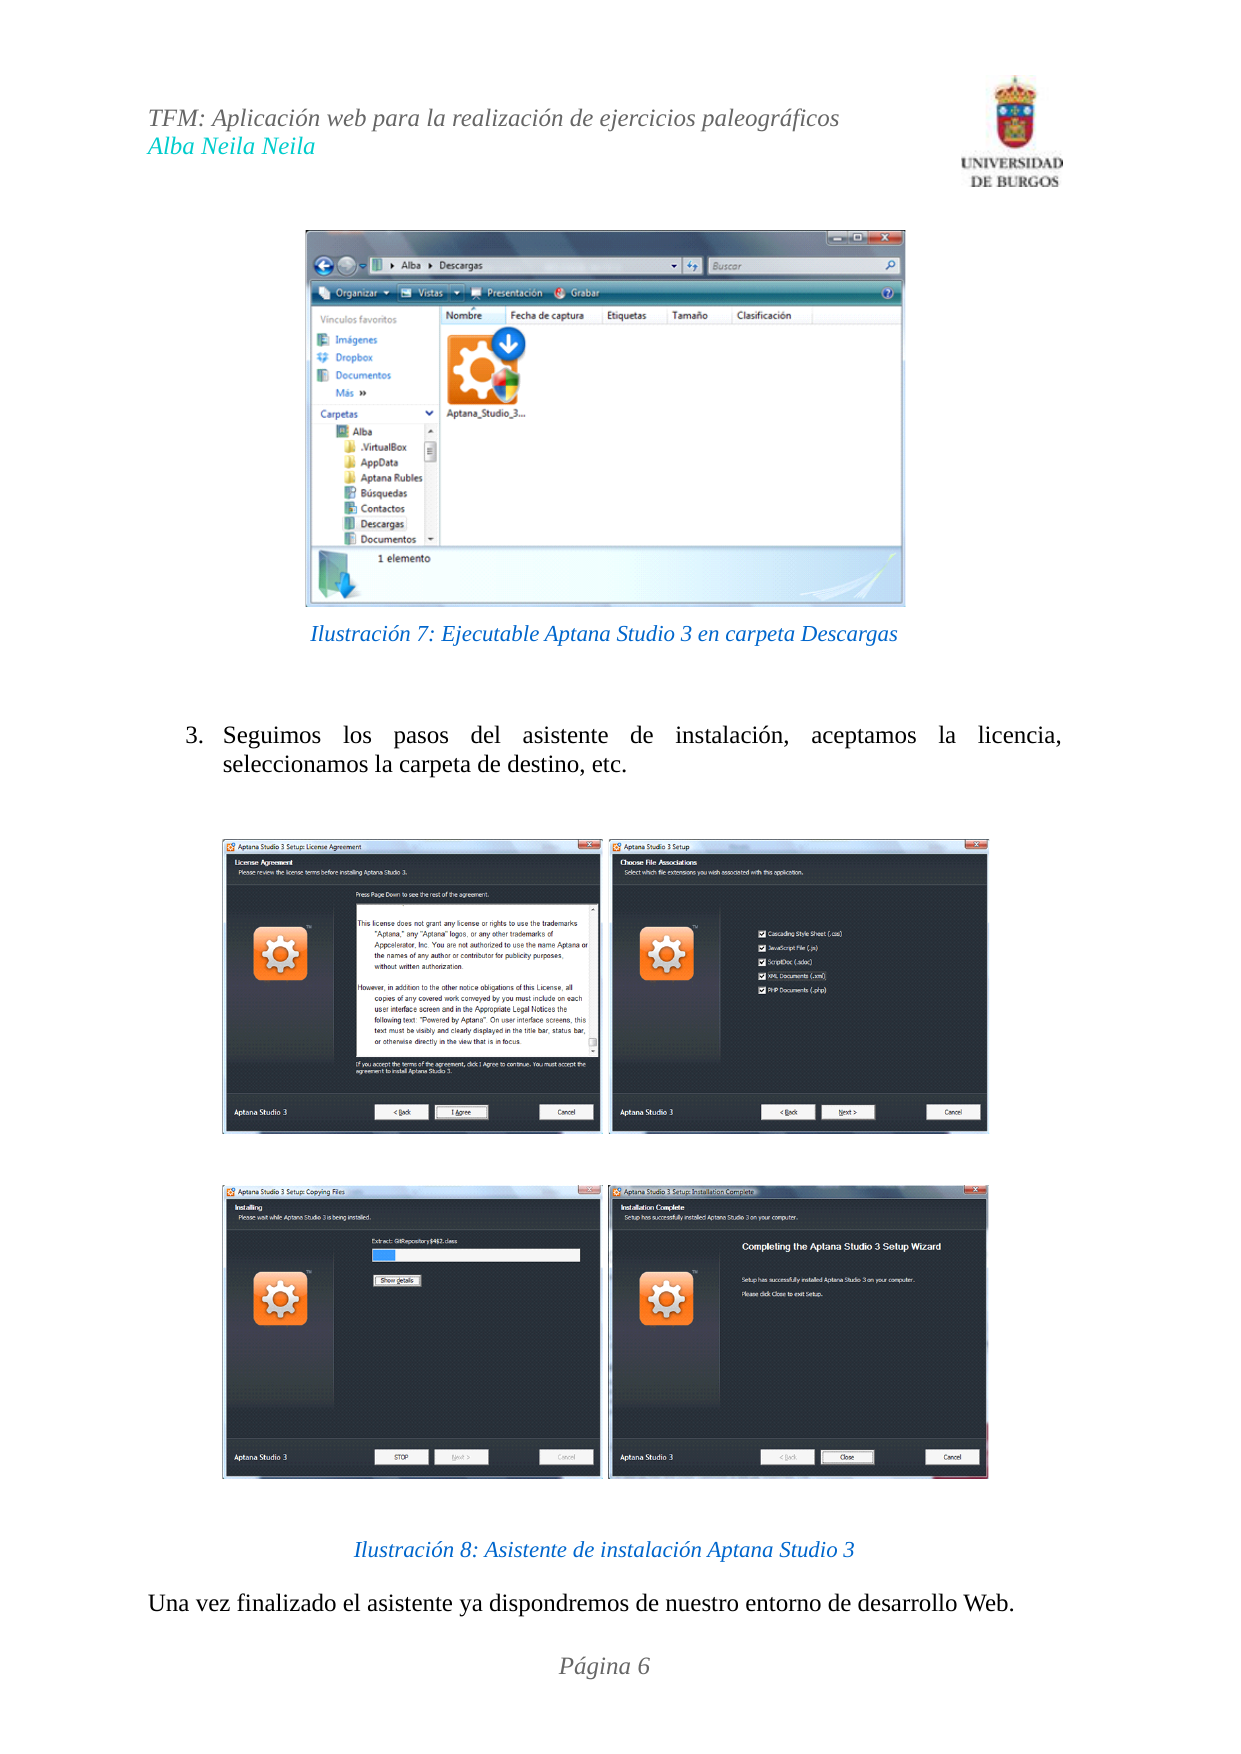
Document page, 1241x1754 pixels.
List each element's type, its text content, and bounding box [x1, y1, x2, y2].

picture [961, 75, 1063, 187]
table_cell [219, 1182, 605, 1524]
list Seguimos los pasos del asistente de instalación, aceptamos la licencia, seleccionamos la carpeta de destino, etc. [185, 720, 1063, 778]
table_cell [605, 1182, 993, 1524]
text Ilustración 8: Asistente de instalación Aptana Studio 3 [148, 1536, 1063, 1563]
list Ilustración 7: Ejecutable Aptana Studio 3 en carpeta Descargas [305, 607, 905, 646]
table_header [605, 840, 993, 1182]
table_header [219, 840, 605, 1182]
text Una vez finalizado el asistente ya dispondremos de nuestro entorno de desarrollo Web. [148, 1588, 1063, 1617]
